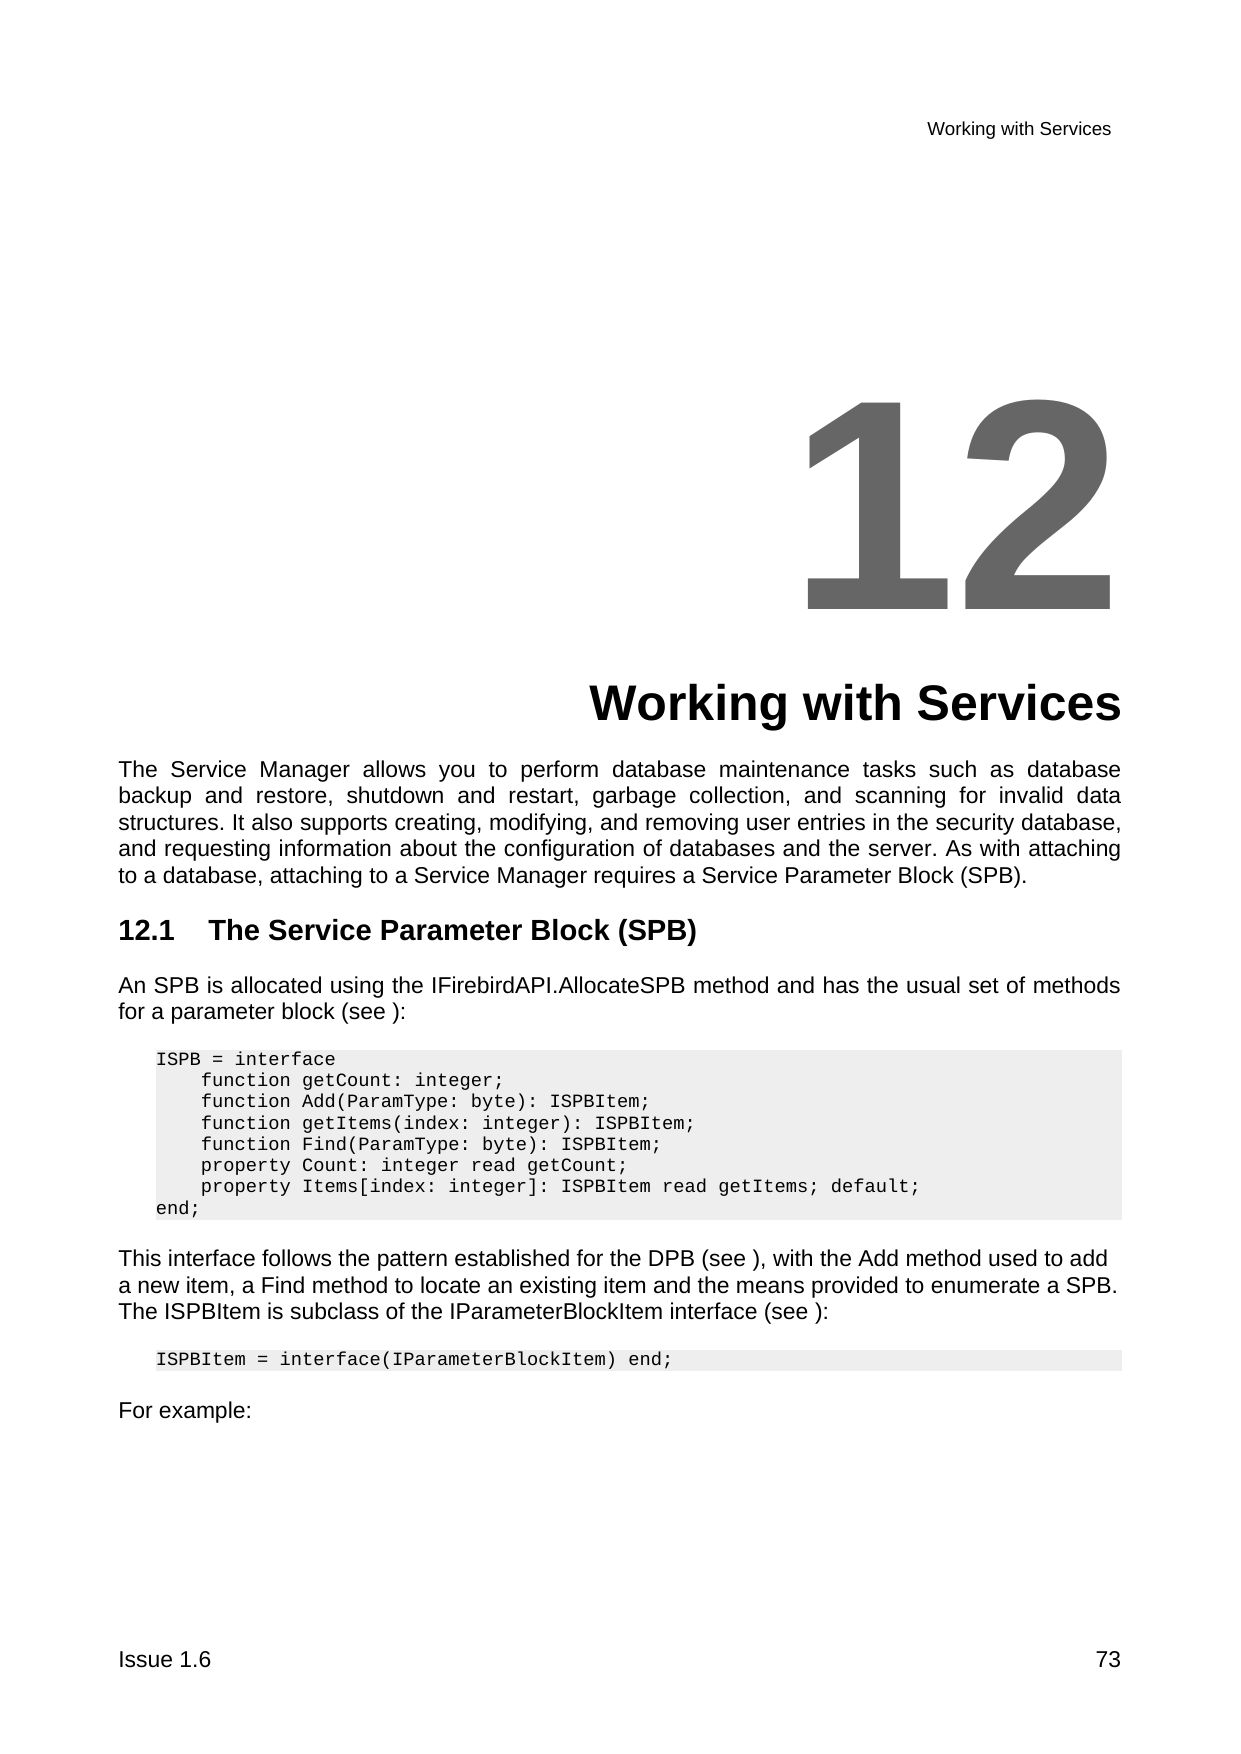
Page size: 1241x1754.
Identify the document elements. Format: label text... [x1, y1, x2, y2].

text property Items[index: integer]: ISPBItem read getItems; default; [156, 1177, 1122, 1198]
text function Find(ParamType: byte): ISPBItem; [156, 1135, 1122, 1156]
subtitle Working with Services [81, 328, 1122, 731]
text The Service Manager allows you to perform database maintenance tasks such as database backup and restore, shutdown and restart, garbage collection, and scanning for invalid data structures. It also supports creating, modifying, and removing user entries in the security database, and requesting information about the configuration of databases and the server. As with attaching to a database, attaching to a Service Manager requires a Service Parameter Block (SPB). [118, 756, 1122, 888]
text ISPBItem = interface(IParameterBlockItem) end; [156, 1350, 1122, 1371]
text end; [156, 1198, 1122, 1220]
text property Count: integer read getCount; [156, 1156, 1122, 1177]
text function getItems(index: integer): ISPBItem; [156, 1113, 1122, 1135]
text This interface follows the pattern established for the DPB (see ), with the Add method used to add a new item, a Find method to locate an existing item and the means provided to enumerate a SPB. The ISPBItem is subclass of the IParameterBlockItem interface (see ): [118, 1245, 1122, 1324]
text An SPB is allocated using the IFirebirdAPI.AllocateSPB method and has the usual set of methods for a parameter block (see ): [118, 972, 1122, 1025]
text For example: [118, 1397, 1122, 1423]
text function Add(ParamType: byte): ISPBItem; [156, 1092, 1122, 1113]
subtitle The Service Parameter Block (SPB) [118, 913, 1122, 946]
text function getCount: integer; [156, 1071, 1122, 1092]
text ISPB = interface [156, 1050, 1122, 1071]
